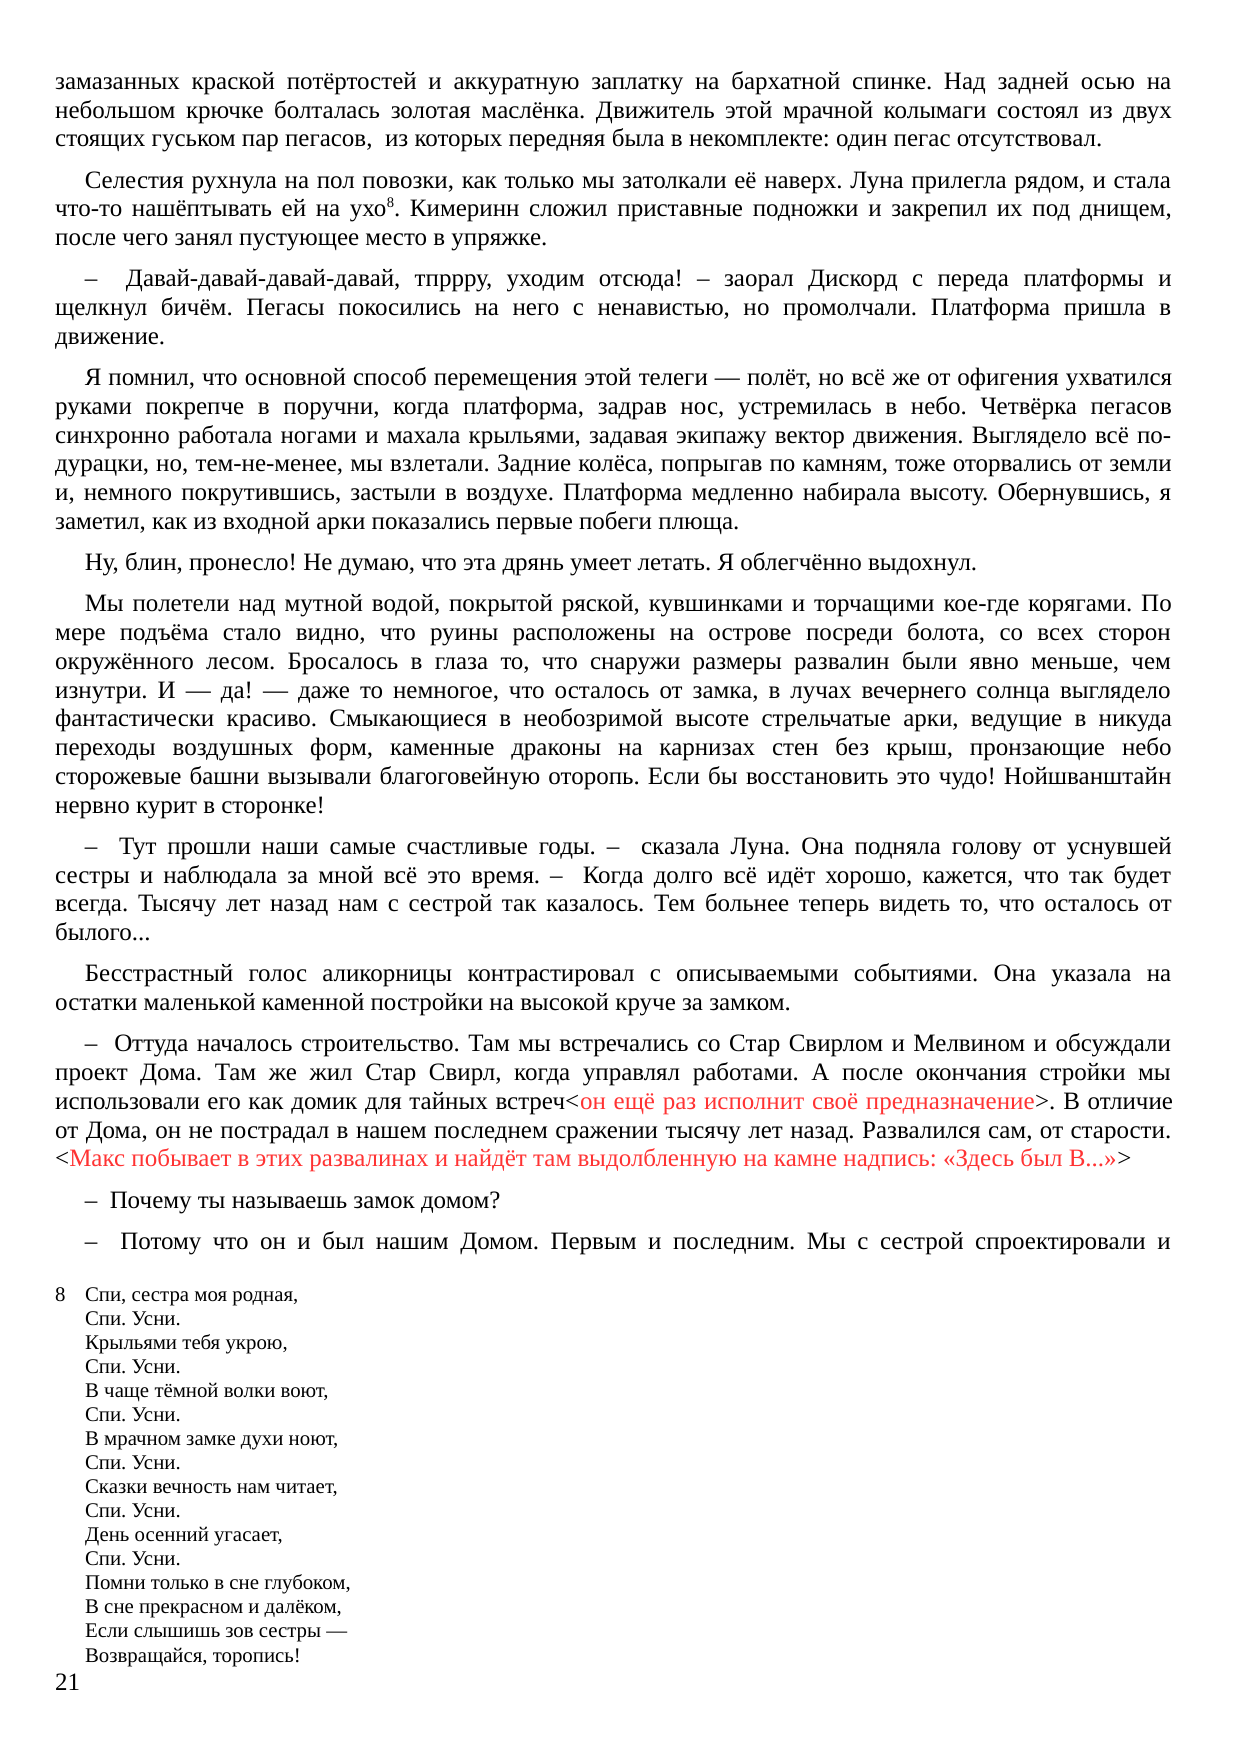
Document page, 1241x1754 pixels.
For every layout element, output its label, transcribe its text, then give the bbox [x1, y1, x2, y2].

text – Почему ты называешь замок домом? [55, 1185, 1173, 1213]
text – Потому что он и был нашим Домом. Первым и последним. Мы с сестрой спроектировали и [55, 1226, 1173, 1255]
text Я помнил, что основной способ перемещения этой телеги — полёт, но всё же от офигения ухватился руками покрепче в поручни, когда платформа, задрав нос, устремилась в небо. Четвёрка пегасов синхронно работала ногами и махала крыльями, задавая экипажу вектор движения. Выглядело всё по-дурацки, но, тем-не-менее, мы взлетали. Задние колёса, попрыгав по камням, тоже оторвались от земли и, немного покрутившись, застыли в воздухе. Платформа медленно набирала высоту. Обернувшись, я заметил, как из входной арки показались первые побеги плюща. [55, 362, 1173, 535]
text Ну, блин, пронесло! Не думаю, что эта дрянь умеет летать. Я облегчённо выдохнул. [55, 547, 1173, 576]
text В мрачном замке духи ноют, Спи. Усни. [55, 1426, 1173, 1474]
text В чаще тёмной волки воют, Спи. Усни. [55, 1378, 1173, 1426]
text – Давай-давай-давай-давай, тпррру, уходим отсюда! – заорал Дискорд с переда платформы и щелкнул бичём. Пегасы покосились на него с ненавистью, но промолчали. Платформа пришла в движение. [55, 263, 1173, 350]
text Спи, сестра моя родная, Спи. Усни. Крыльями тебя укрою, Спи. Усни. [55, 1282, 1173, 1378]
text Мы полетели над мутной водой, покрытой ряской, кувшинками и торчащими кое-где корягами. По мере подъёма стало видно, что руины расположены на острове посреди болота, со всех сторон окружённого лесом. Бросалось в глаза то, что снаружи размеры развалин были явно меньше, чем изнутри. И — да! — даже то немногое, что осталось от замка, в лучах вечернего солнца выглядело фантастически красиво. Смыкающиеся в необозримой высоте стрельчатые арки, ведущие в никуда переходы воздушных форм, каменные драконы на карнизах стен без крыш, пронзающие небо сторожевые башни вызывали благоговейную оторопь. Если бы восстановить это чудо! Нойшванштайн нервно курит в сторонке! [55, 588, 1173, 818]
text – Оттуда началось строительство. Там мы встречались со Стар Свирлом и Мелвином и обсуждали проект Дома. Там же жил Стар Свирл, когда управлял работами. А после окончания стройки мы использовали его как домик для тайных встреч<он ещё раз исполнит своё предназначение>. В отличие от Дома, он не пострадал в нашем последнем сражении тысячу лет назад. Развалился сам, от старости. <Макс побывает в этих развалинах и найдёт там выдолбленную на камне надпись: «Здесь был В...»> [55, 1028, 1173, 1172]
text Бесстрастный голос аликорницы контрастировал с описываемыми событиями. Она указала на остатки маленькой каменной постройки на высокой круче за замком. [55, 958, 1173, 1016]
text Сказки вечность нам читает, Спи. Усни. День осенний угасает, Спи. Усни. Помни только в сне глубоком, [55, 1474, 1173, 1594]
text Селестия рухнула на пол повозки, как только мы затолкали её наверх. Луна прилегла рядом, и стала что-то нашёптывать ей на ухо. Кимеринн сложил приставные подножки и закрепил их под днищем, после чего занял пустующее место в упряжке. [55, 165, 1173, 251]
text замазанных краской потёртостей и аккуратную заплатку на бархатной спинке. Над задней осью на небольшом крючке болталась золотая маслёнка. Движитель этой мрачной колымаги состоял из двух стоящих гуськом пар пегасов, из которых передняя была в некомплекте: один пегас отсутствовал. [55, 66, 1173, 152]
text В сне прекрасном и далёком, Если слышишь зов сестры — Возвращайся, торопись! [55, 1594, 1173, 1667]
text – Тут прошли наши самые счастливые годы. – сказала Луна. Она подняла голову от уснувшей сестры и наблюдала за мной всё это время. – Когда долго всё идёт хорошо, кажется, что так будет всегда. Тысячу лет назад нам с сестрой так казалось. Тем больнее теперь видеть то, что осталось от былого... [55, 831, 1173, 946]
